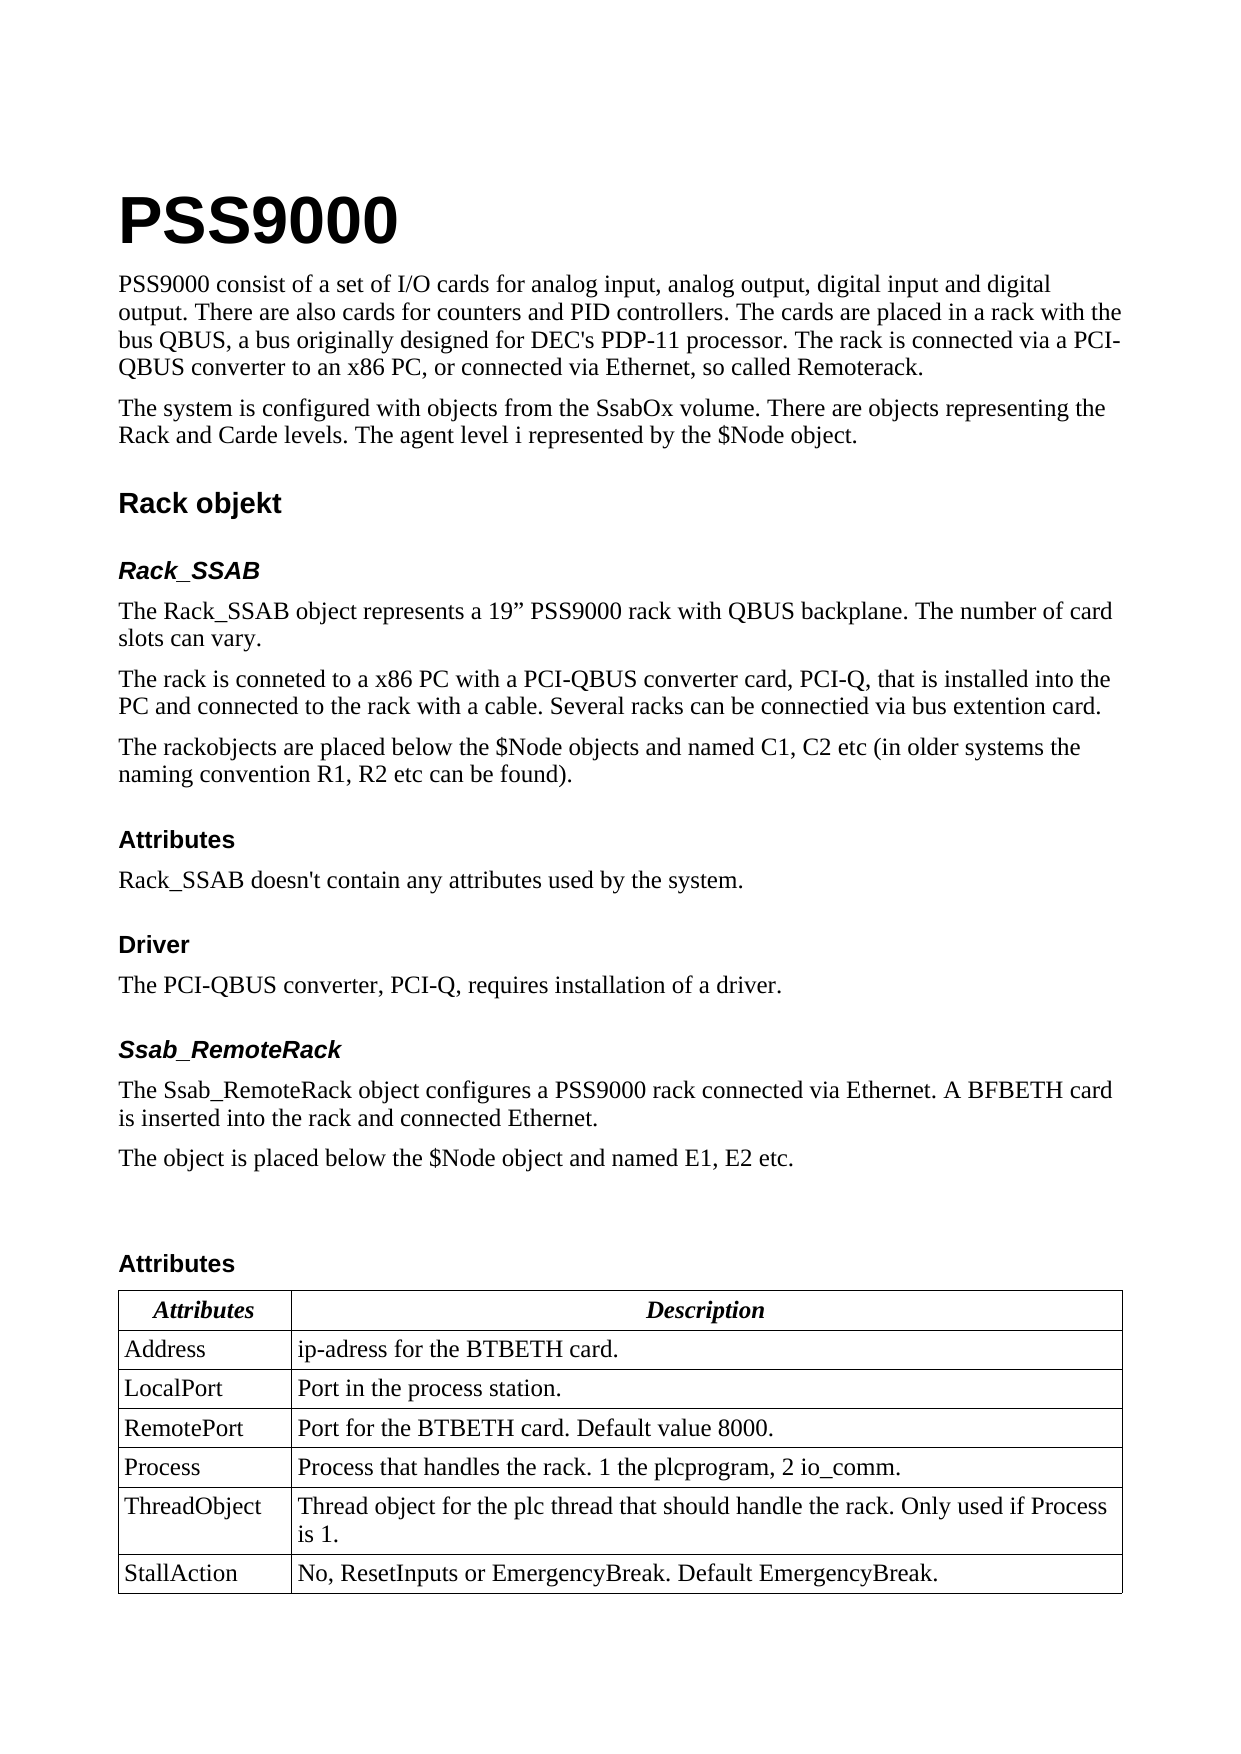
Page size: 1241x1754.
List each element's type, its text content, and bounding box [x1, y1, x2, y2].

text The rackobjects are placed below the $Node objects and named C1, C2 etc (in older systems the naming convention R1, R2 etc can be found). [118, 733, 1122, 788]
table_cell ip-adress for the BTBETH card. [292, 1331, 1122, 1369]
table_cell RemotePort [119, 1409, 291, 1447]
subtitle Attributes [118, 1250, 1122, 1278]
table_cell Process [119, 1448, 291, 1487]
subtitle Rack_SSAB [118, 557, 1122, 584]
table_cell Thread object for the plc thread that should handle the rack. Only used if Process is 1. [292, 1488, 1122, 1553]
table_cell ThreadObject [119, 1488, 291, 1553]
text The system is configured with objects from the SsabOx volume. There are objects representing the Rack and Carde levels. The agent level i represented by the $Node object. [118, 394, 1122, 449]
subtitle Ssab_RemoteRack [118, 1036, 1122, 1064]
subtitle Rack objekt [118, 487, 1122, 519]
text PSS9000 consist of a set of I/O cards for analog input, analog output, digital input and digital output. There are also cards for counters and PID controllers. The cards are placed in a rack with the bus QBUS, a bus originally designed for DEC's PDP-11 processor. The rack is connected via a PCI-QBUS converter to an x86 PC, or connected via Ethernet, so called Remoterack. [118, 270, 1122, 381]
text The Rack_SSAB object represents a 19” PSS9000 rack with QBUS backplane. The number of card slots can vary. [118, 597, 1122, 652]
text The Ssab_RemoteRack object configures a PSS9000 rack connected via Ethernet. A BFBETH card is inserted into the rack and connected Ethernet. [118, 1077, 1122, 1132]
text The object is placed below the $Node object and named E1, E2 etc. [118, 1144, 1122, 1172]
text Rack_SSAB doesn't contain any attributes used by the system. [118, 866, 1122, 893]
subtitle Attributes [118, 826, 1122, 853]
table_header Description [292, 1291, 1122, 1329]
table_cell Address [119, 1331, 291, 1369]
table_header Attributes [119, 1291, 291, 1329]
table_cell StallAction [119, 1555, 291, 1593]
table_cell No, ResetInputs or EmergencyBreak. Default EmergencyBreak. [292, 1555, 1122, 1593]
table_cell Process that handles the rack. 1 the plcprogram, 2 io_comm. [292, 1448, 1122, 1487]
subtitle Driver [118, 931, 1122, 959]
table_cell Port in the process station. [292, 1370, 1122, 1408]
text The PCI-QBUS converter, PCI-Q, requires installation of a driver. [118, 971, 1122, 999]
table_cell LocalPort [119, 1370, 291, 1408]
subtitle PSS9000 [118, 183, 1122, 258]
text The rack is conneted to a x86 PC with a PCI-QBUS converter card, PCI-Q, that is installed into the PC and connected to the rack with a cable. Several racks can be connectied via bus extention card. [118, 665, 1122, 720]
table_cell Port for the BTBETH card. Default value 8000. [292, 1409, 1122, 1447]
